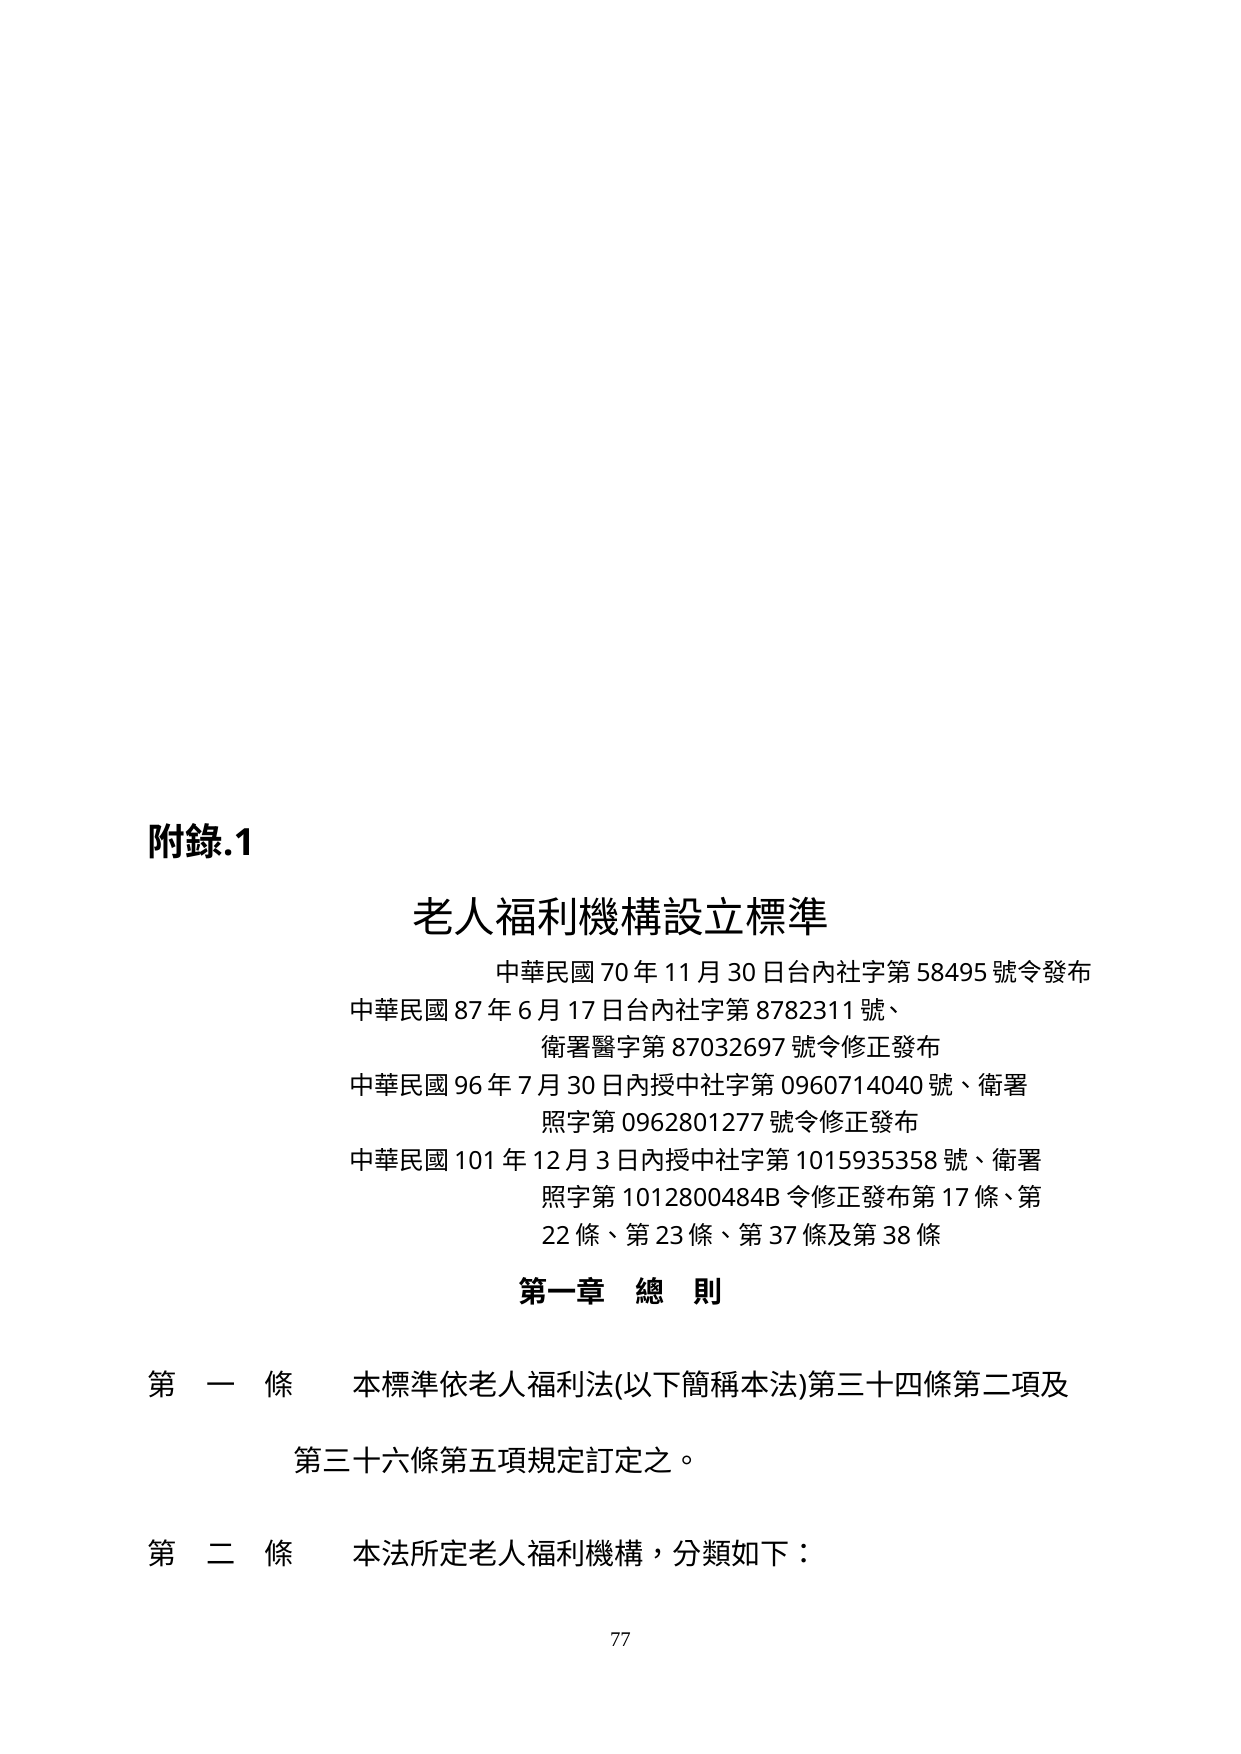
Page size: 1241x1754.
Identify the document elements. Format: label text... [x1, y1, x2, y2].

text 中華民國70年11月30日台內社字第58495號令發布 [148, 952, 1092, 989]
text 中華民國96年7月30日內授中社字第0960714040號、衛署照字第0962801277號令修正發布 [148, 1064, 1042, 1139]
text 中華民國101年12月3日內授中社字第1015935358號、衛署照字第1012800484B令修正發布第17條、第22條、第23條、第37條及第38條 [148, 1139, 1042, 1252]
text 附錄.1 [148, 802, 1092, 877]
text 老人福利機構設立標準 [148, 877, 1092, 952]
text 第 一 條 本標準依老人福利法(以下簡稱本法)第三十四條第二項及第三十六條第五項規定訂定之。 [148, 1346, 1092, 1496]
text 中華民國87年6月17日台內社字第8782311號、 衛署醫字第87032697號令修正發布 [148, 989, 1042, 1064]
text 第 二 條 本法所定老人福利機構，分類如下： [148, 1514, 1092, 1589]
text 第一章 總 則 [148, 1252, 1092, 1327]
